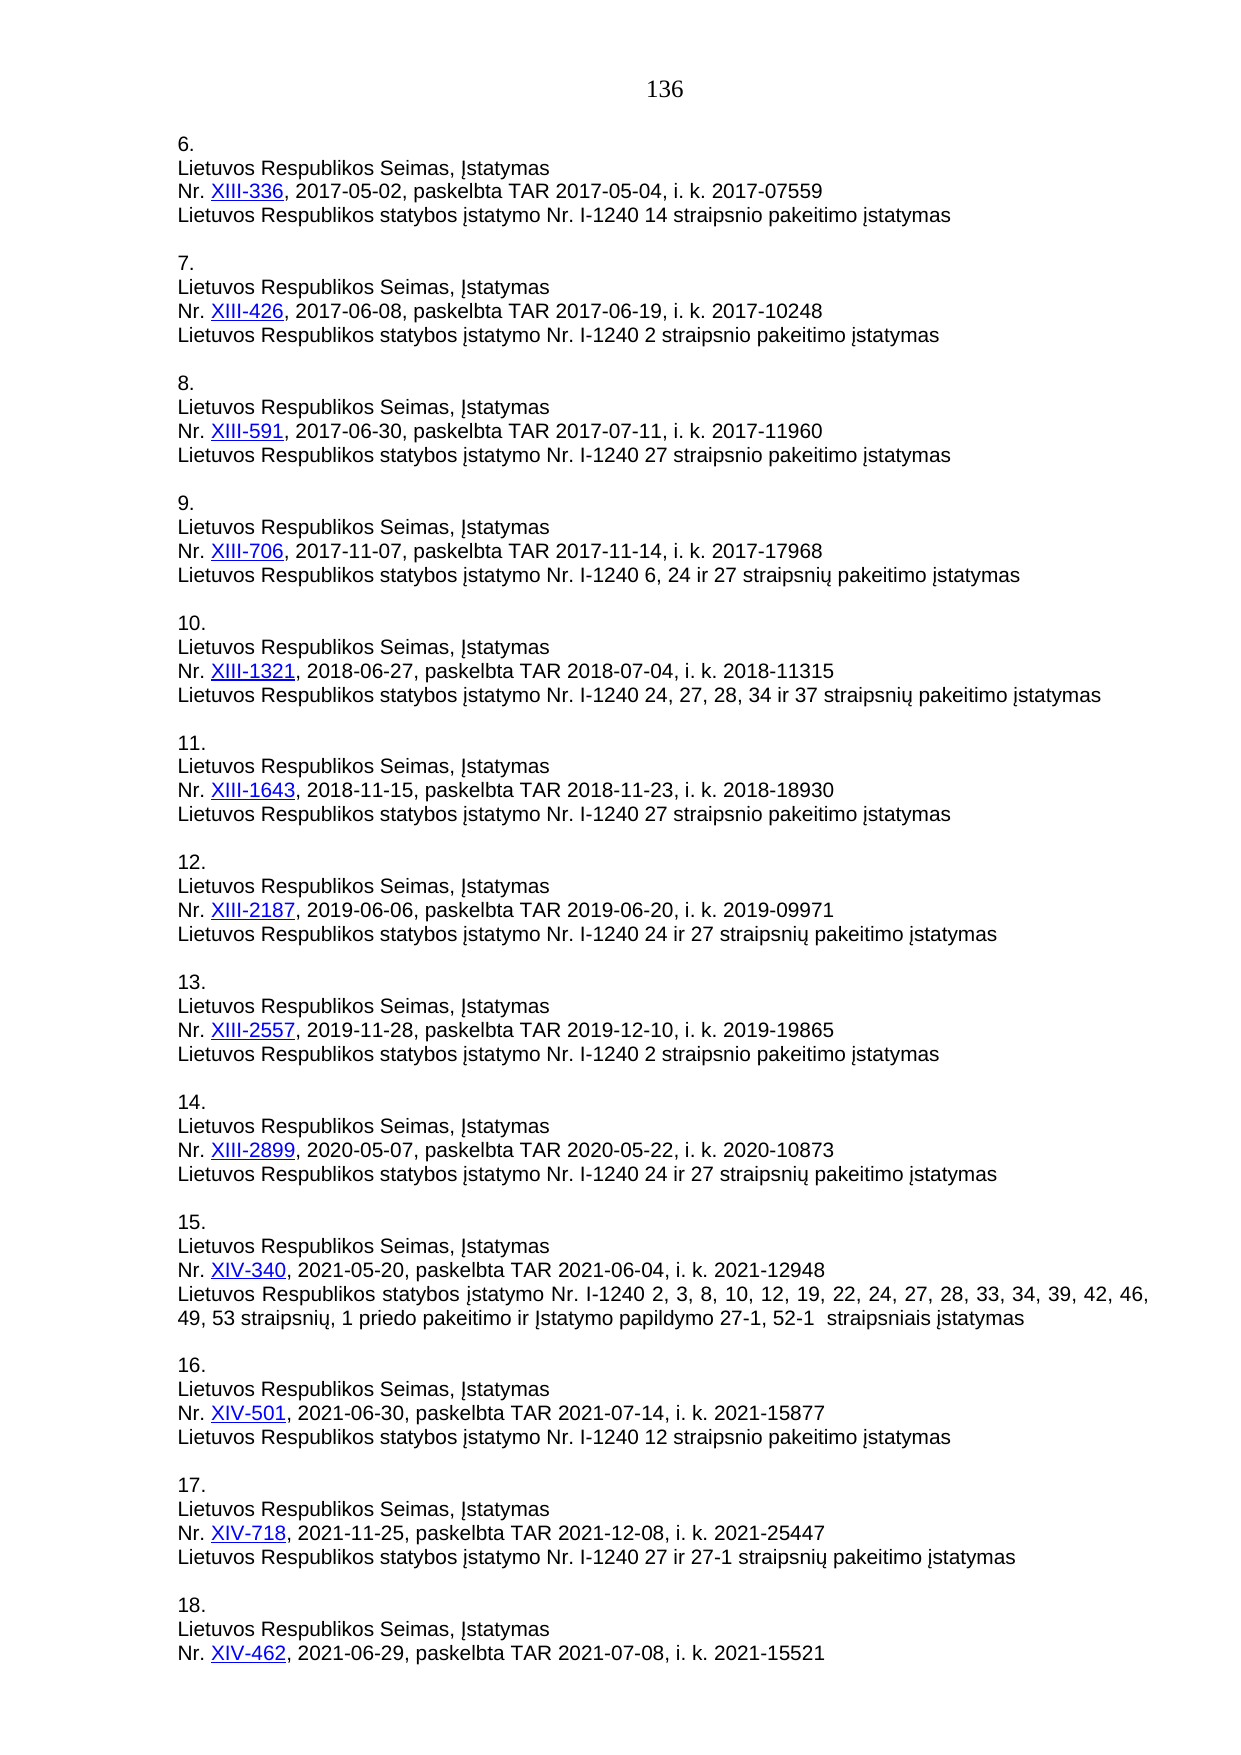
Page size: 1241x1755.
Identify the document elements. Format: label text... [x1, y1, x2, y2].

text Nr. XIII-2187, 2019-06-06, paskelbta TAR 2019-06-20, i. k. 2019-09971 [177, 898, 1152, 922]
text Nr. XIV-340, 2021-05-20, paskelbta TAR 2021-06-04, i. k. 2021-12948 [177, 1257, 1152, 1281]
text 18. [177, 1593, 1152, 1617]
text 8. [177, 371, 1152, 395]
text Nr. XIV-501, 2021-06-30, paskelbta TAR 2021-07-14, i. k. 2021-15877 [177, 1401, 1152, 1425]
text Nr. XIV-462, 2021-06-29, paskelbta TAR 2021-07-08, i. k. 2021-15521 [177, 1641, 1152, 1665]
text 17. [177, 1473, 1152, 1497]
text 12. [177, 850, 1152, 874]
text Lietuvos Respublikos Seimas, Įstatymas [177, 1377, 1152, 1401]
text 6. [177, 131, 1152, 155]
text Lietuvos Respublikos statybos įstatymo Nr. I-1240 2 straipsnio pakeitimo įstatymas [177, 323, 1152, 347]
text Lietuvos Respublikos statybos įstatymo Nr. I-1240 27 straipsnio pakeitimo įstatymas [177, 802, 1152, 826]
text Lietuvos Respublikos Seimas, Įstatymas [177, 515, 1152, 539]
text 15. [177, 1209, 1152, 1233]
text Lietuvos Respublikos Seimas, Įstatymas [177, 1617, 1152, 1641]
text Lietuvos Respublikos Seimas, Įstatymas [177, 994, 1152, 1018]
text Lietuvos Respublikos statybos įstatymo Nr. I-1240 2 straipsnio pakeitimo įstatymas [177, 1042, 1152, 1066]
text Nr. XIII-1321, 2018-06-27, paskelbta TAR 2018-07-04, i. k. 2018-11315 [177, 658, 1152, 682]
text Lietuvos Respublikos Seimas, Įstatymas [177, 1233, 1152, 1257]
text Lietuvos Respublikos statybos įstatymo Nr. I-1240 24 ir 27 straipsnių pakeitimo įstatymas [177, 1162, 1152, 1186]
text Lietuvos Respublikos Seimas, Įstatymas [177, 155, 1152, 179]
text 7. [177, 251, 1152, 275]
text Nr. XIII-2899, 2020-05-07, paskelbta TAR 2020-05-22, i. k. 2020-10873 [177, 1138, 1152, 1162]
text 10. [177, 611, 1152, 634]
text Lietuvos Respublikos Seimas, Įstatymas [177, 754, 1152, 778]
text Nr. XIII-706, 2017-11-07, paskelbta TAR 2017-11-14, i. k. 2017-17968 [177, 539, 1152, 563]
text Nr. XIII-1643, 2018-11-15, paskelbta TAR 2018-11-23, i. k. 2018-18930 [177, 778, 1152, 802]
text Nr. XIII-336, 2017-05-02, paskelbta TAR 2017-05-04, i. k. 2017-07559 [177, 179, 1152, 203]
text Nr. XIII-426, 2017-06-08, paskelbta TAR 2017-06-19, i. k. 2017-10248 [177, 299, 1152, 323]
text Nr. XIII-2557, 2019-11-28, paskelbta TAR 2019-12-10, i. k. 2019-19865 [177, 1018, 1152, 1042]
text Lietuvos Respublikos Seimas, Įstatymas [177, 874, 1152, 898]
text Lietuvos Respublikos Seimas, Įstatymas [177, 1497, 1152, 1521]
text Lietuvos Respublikos statybos įstatymo Nr. I-1240 27 straipsnio pakeitimo įstatymas [177, 443, 1152, 467]
text Lietuvos Respublikos statybos įstatymo Nr. I-1240 24, 27, 28, 34 ir 37 straipsnių pakeitimo įstatymas [177, 682, 1152, 706]
text Lietuvos Respublikos statybos įstatymo Nr. I-1240 2, 3, 8, 10, 12, 19, 22, 24, 27, 28, 33, 34, 39, 42, 46, 49, 53 straipsnių, 1 priedo pakeitimo ir Įstatymo papildymo 27-1, 52-1 straipsniais įstatymas [177, 1281, 1152, 1329]
text 13. [177, 970, 1152, 994]
text 16. [177, 1353, 1152, 1377]
text Lietuvos Respublikos Seimas, Įstatymas [177, 395, 1152, 419]
text Lietuvos Respublikos Seimas, Įstatymas [177, 634, 1152, 658]
text Lietuvos Respublikos statybos įstatymo Nr. I-1240 27 ir 27-1 straipsnių pakeitimo įstatymas [177, 1545, 1152, 1569]
text Nr. XIII-591, 2017-06-30, paskelbta TAR 2017-07-11, i. k. 2017-11960 [177, 419, 1152, 443]
text Lietuvos Respublikos Seimas, Įstatymas [177, 1114, 1152, 1138]
text 9. [177, 491, 1152, 515]
text Lietuvos Respublikos Seimas, Įstatymas [177, 275, 1152, 299]
text 11. [177, 730, 1152, 754]
text Lietuvos Respublikos statybos įstatymo Nr. I-1240 12 straipsnio pakeitimo įstatymas [177, 1425, 1152, 1449]
text 14. [177, 1090, 1152, 1114]
text Nr. XIV-718, 2021-11-25, paskelbta TAR 2021-12-08, i. k. 2021-25447 [177, 1521, 1152, 1545]
text Lietuvos Respublikos statybos įstatymo Nr. I-1240 24 ir 27 straipsnių pakeitimo įstatymas [177, 922, 1152, 946]
text Lietuvos Respublikos statybos įstatymo Nr. I-1240 6, 24 ir 27 straipsnių pakeitimo įstatymas [177, 563, 1152, 587]
text Lietuvos Respublikos statybos įstatymo Nr. I-1240 14 straipsnio pakeitimo įstatymas [177, 203, 1152, 227]
